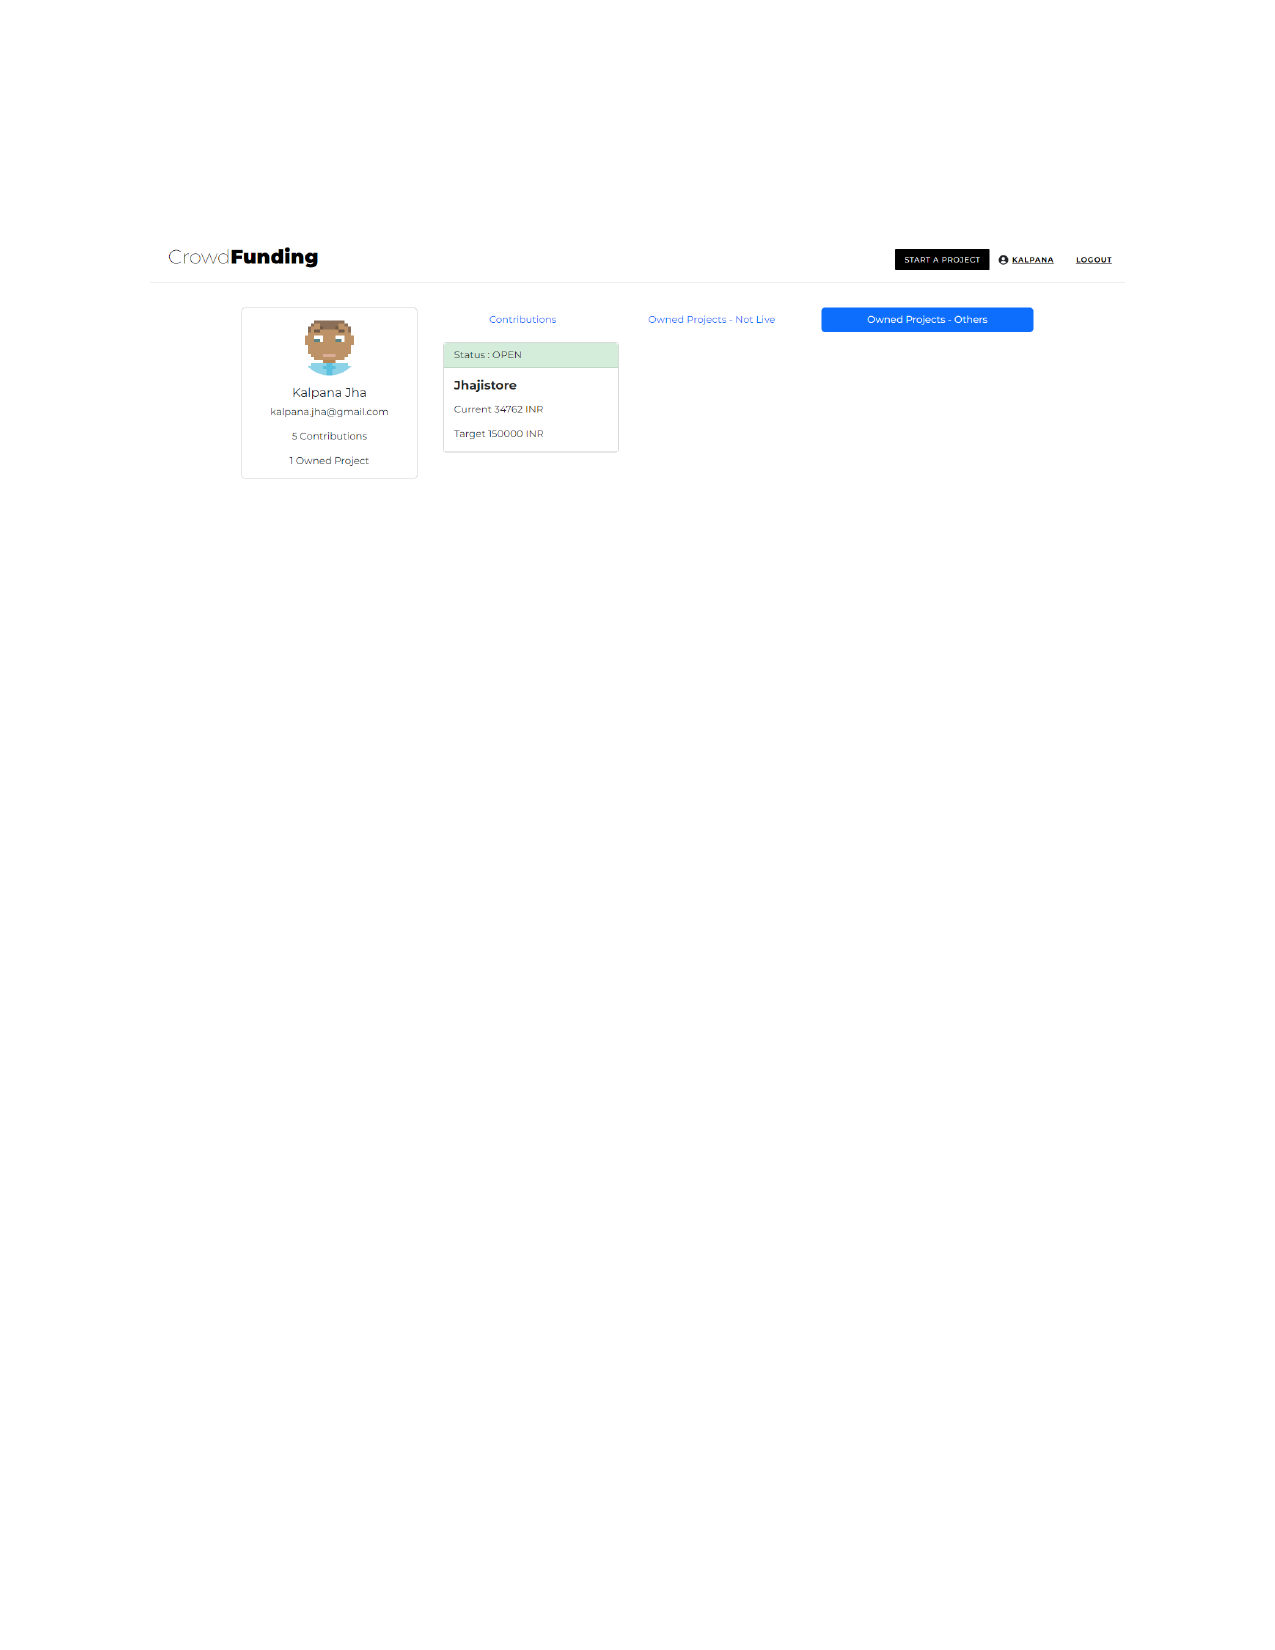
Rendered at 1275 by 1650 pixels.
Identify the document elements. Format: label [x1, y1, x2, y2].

picture [150, 240, 1125, 718]
